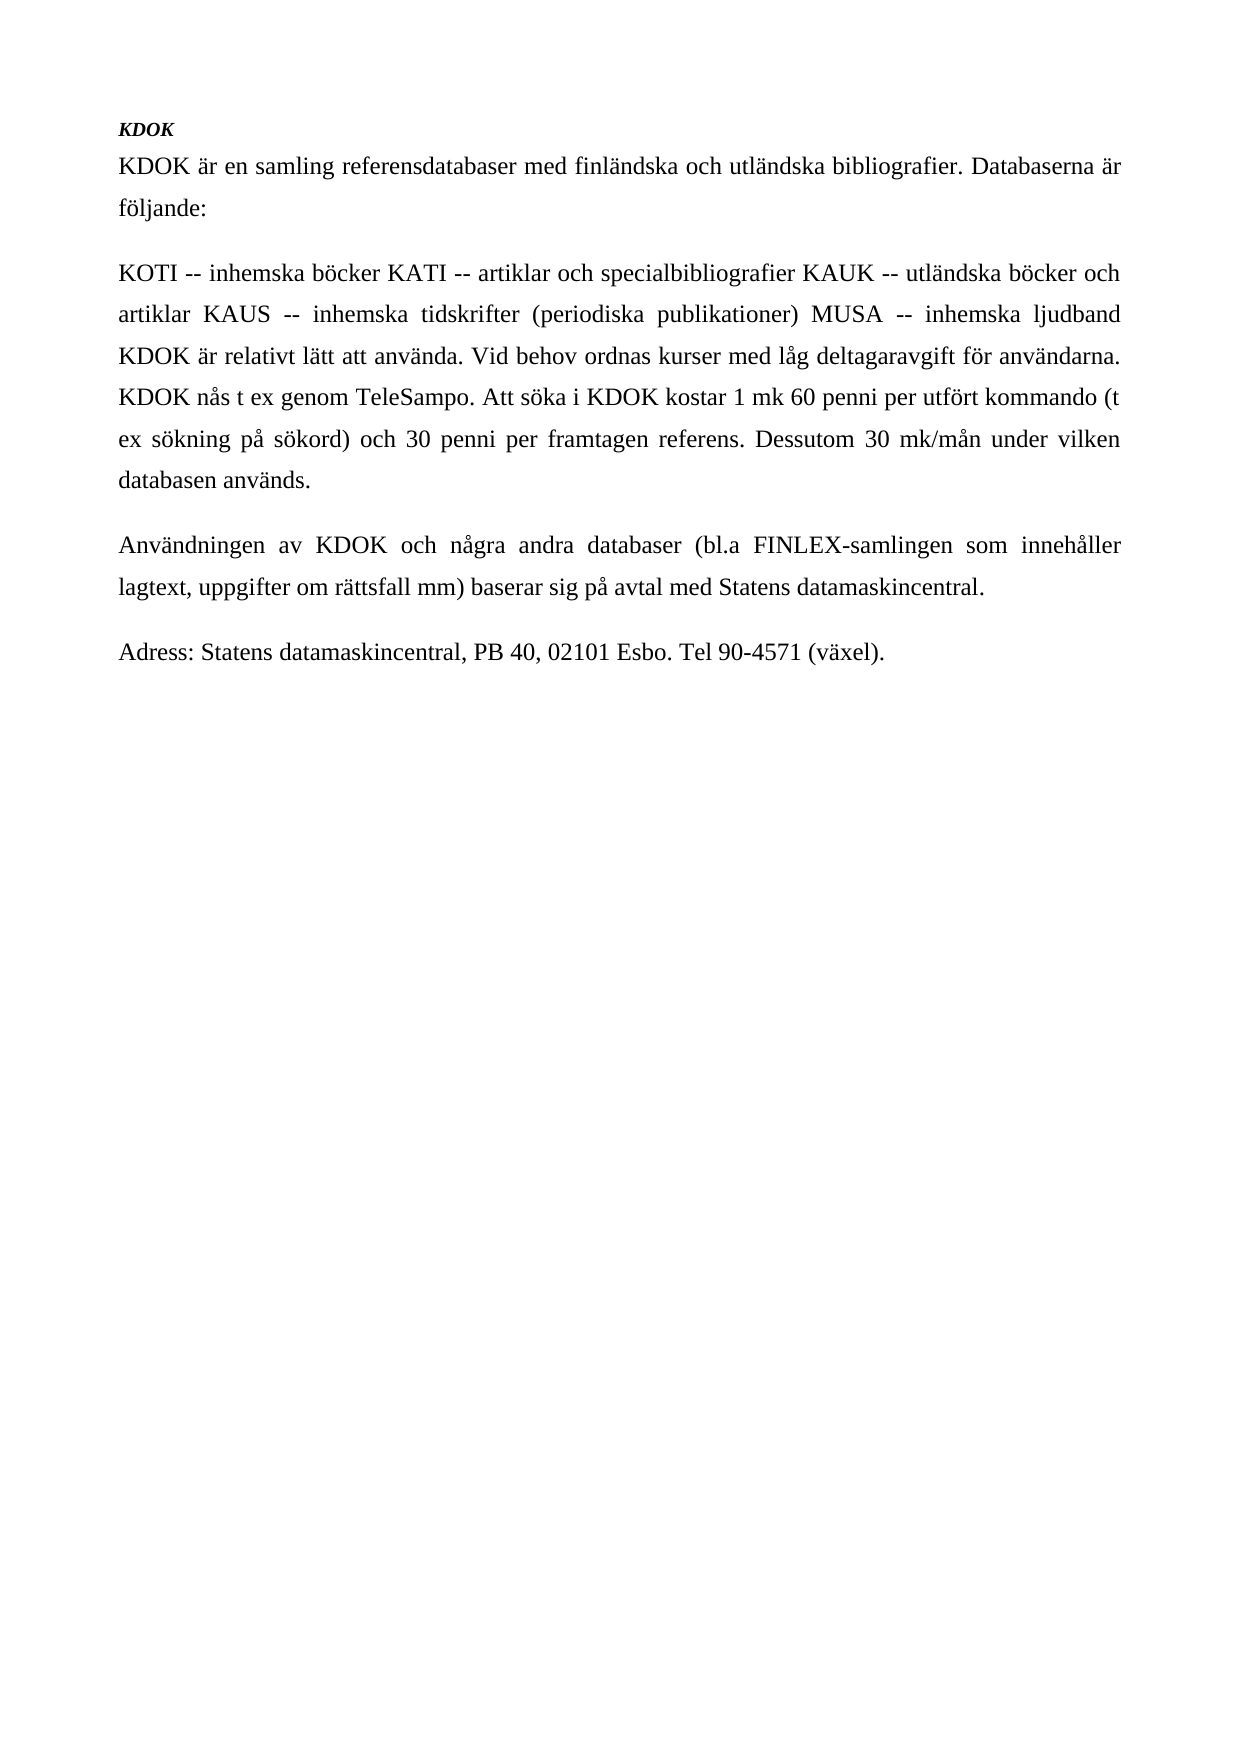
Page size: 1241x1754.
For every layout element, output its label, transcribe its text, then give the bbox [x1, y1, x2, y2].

text Användningen av KDOK och några andra databaser (bl.a FINLEX-samlingen som innehåller lagtext, uppgifter om rättsfall mm) baserar sig på avtal med Statens datamaskincentral. [118, 532, 1122, 601]
subtitle KDOK [118, 118, 1122, 140]
text Adress: Statens datamaskincentral, PB 40, 02101 Esbo. Tel 90-4571 (växel). [118, 638, 1122, 666]
text KOTI -- inhemska böcker KATI -- artiklar och specialbibliografier KAUK -- utländska böcker och artiklar KAUS -- inhemska tidskrifter (periodiska publikationer) MUSA -- inhemska ljudband KDOK är relativt lätt att använda. Vid behov ordnas kurser med låg deltagaravgift för användarna. KDOK nås t ex genom TeleSampo. Att söka i KDOK kostar 1 mk 60 penni per utfört kommando (t ex sökning på sökord) och 30 penni per framtagen referens. Dessutom 30 mk/mån under vilken databasen används. [118, 259, 1122, 494]
text KDOK är en samling referensdatabaser med finländska och utländska bibliografier. Databaserna är följande: [118, 152, 1122, 221]
